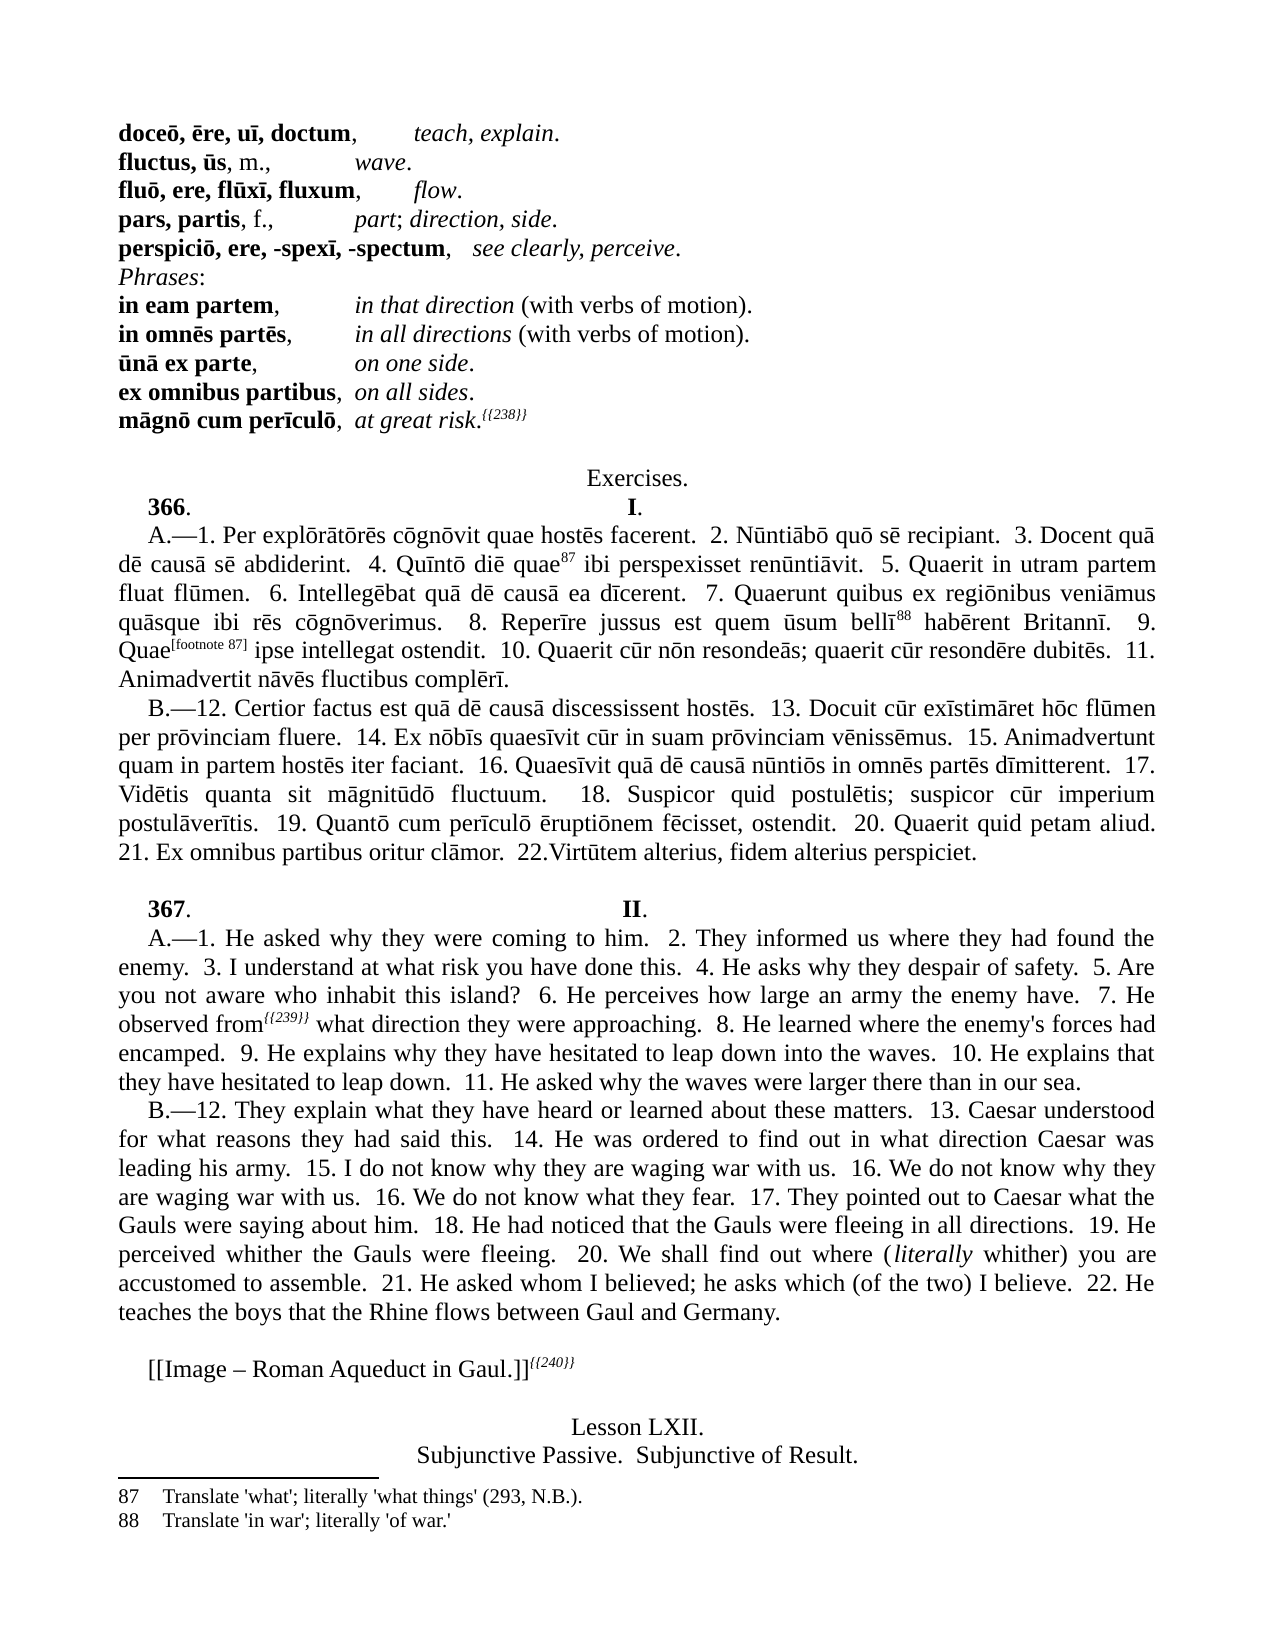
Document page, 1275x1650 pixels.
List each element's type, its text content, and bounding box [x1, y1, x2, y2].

text ex omnibus partibus, on all sides. [118, 377, 1157, 406]
text pars, partis, f., part; direction, side. [118, 204, 1157, 233]
text Subjunctive Passive. Subjunctive of Result. [118, 1441, 1157, 1469]
text ūnā ex parte, on one side. [118, 348, 1157, 377]
text Translate 'what'; literally 'what things' (293, N.B.). [118, 1484, 1157, 1508]
text B.—12. They explain what they have heard or learned about these matters. 13. Caesar understood for what reasons they had said this. 14. He was ordered to find out in what direction Caesar was leading his army. 15. I do not know why they are waging war with us. 16. We do not know why they are waging war with us. 16. We do not know what they fear. 17. They pointed out to Caesar what the Gauls were saying about him. 18. He had noticed that the Gauls were fleeing in all directions. 19. He perceived whither the Gauls were fleeing. 20. We shall find out where (literally whither) you are accustomed to assemble. 21. He asked whom I believed; he asks which (of the two) I believe. 22. He teaches the boys that the Rhine flows between Gaul and Germany. [118, 1096, 1157, 1326]
text in eam partem, in that direction (with verbs of motion). [118, 291, 1157, 319]
text perspiciō, ere, -spexī, -spectum, see clearly, perceive. [118, 233, 1157, 262]
text Lesson LXII. [118, 1412, 1157, 1441]
text māgnō cum perīculō, at great risk.{{238}} [118, 406, 1157, 434]
text doceō, ēre, uī, doctum, teach, explain. [118, 118, 1157, 147]
text Exercises. [118, 463, 1157, 492]
text B.—12. Certior factus est quā dē causā discessissent hostēs. 13. Docuit cūr exīstimāret hōc flūmen per prōvinciam fluere. 14. Ex nōbīs quaesīvit cūr in suam prōvinciam vēnissēmus. 15. Animadvertunt quam in partem hostēs iter faciant. 16. Quaesīvit quā dē causā nūntiōs in omnēs partēs dīmitterent. 17. Vidētis quanta sit māgnitūdō fluctuum. 18. Suspicor quid postulētis; suspicor cūr imperium postulāverītis. 19. Quantō cum perīculō ēruptiōnem fēcisset, ostendit. 20. Quaerit quid petam aliud. 21. Ex omnibus partibus oritur clāmor. 22.Virtūtem alterius, fidem alterius perspiciet. [118, 693, 1157, 866]
text A.—1. He asked why they were coming to him. 2. They informed us where they had found the enemy. 3. I understand at what risk you have done this. 4. He asks why they despair of safety. 5. Are you not aware who inhabit this island? 6. He perceives how large an army the enemy have. 7. He observed from{{239}} what direction they were approaching. 8. He learned where the enemy's forces had encamped. 9. He explains why they have hesitated to leap down into the waves. 10. He explains that they have hesitated to leap down. 11. He asked why the waves were larger there than in our sea. [118, 923, 1157, 1096]
text [[Image – Roman Aqueduct in Gaul.]]{{240}} [118, 1354, 1157, 1383]
text fluō, ere, flūxī, fluxum, flow. [118, 176, 1157, 204]
text 367. II. [118, 894, 1157, 923]
text Phrases: [118, 262, 1157, 291]
text in omnēs partēs, in all directions (with verbs of motion). [118, 319, 1157, 348]
text fluctus, ūs, m., wave. [118, 147, 1157, 176]
text 366. I. [118, 492, 1157, 521]
text A.—1. Per explōrātōrēs cōgnōvit quae hostēs facerent. 2. Nūntiābō quō sē recipiant. 3. Docent quā dē causā sē abdiderint. 4. Quīntō diē quae ibi perspexisset renūntiāvit. 5. Quaerit in utram partem fluat flūmen. 6. Intellegēbat quā dē causā ea dīcerent. 7. Quaerunt quibus ex regiōnibus veniāmus quāsque ibi rēs cōgnōverimus. 8. Reperīre jussus est quem ūsum bellī habērent Britannī. 9. Quae[footnote 87] ipse intellegat ostendit. 10. Quaerit cūr nōn resondeās; quaerit cūr resondēre dubitēs. 11. Animadvertit nāvēs fluctibus complērī. [118, 521, 1157, 693]
text Translate 'in war'; literally 'of war.' [118, 1508, 1157, 1532]
